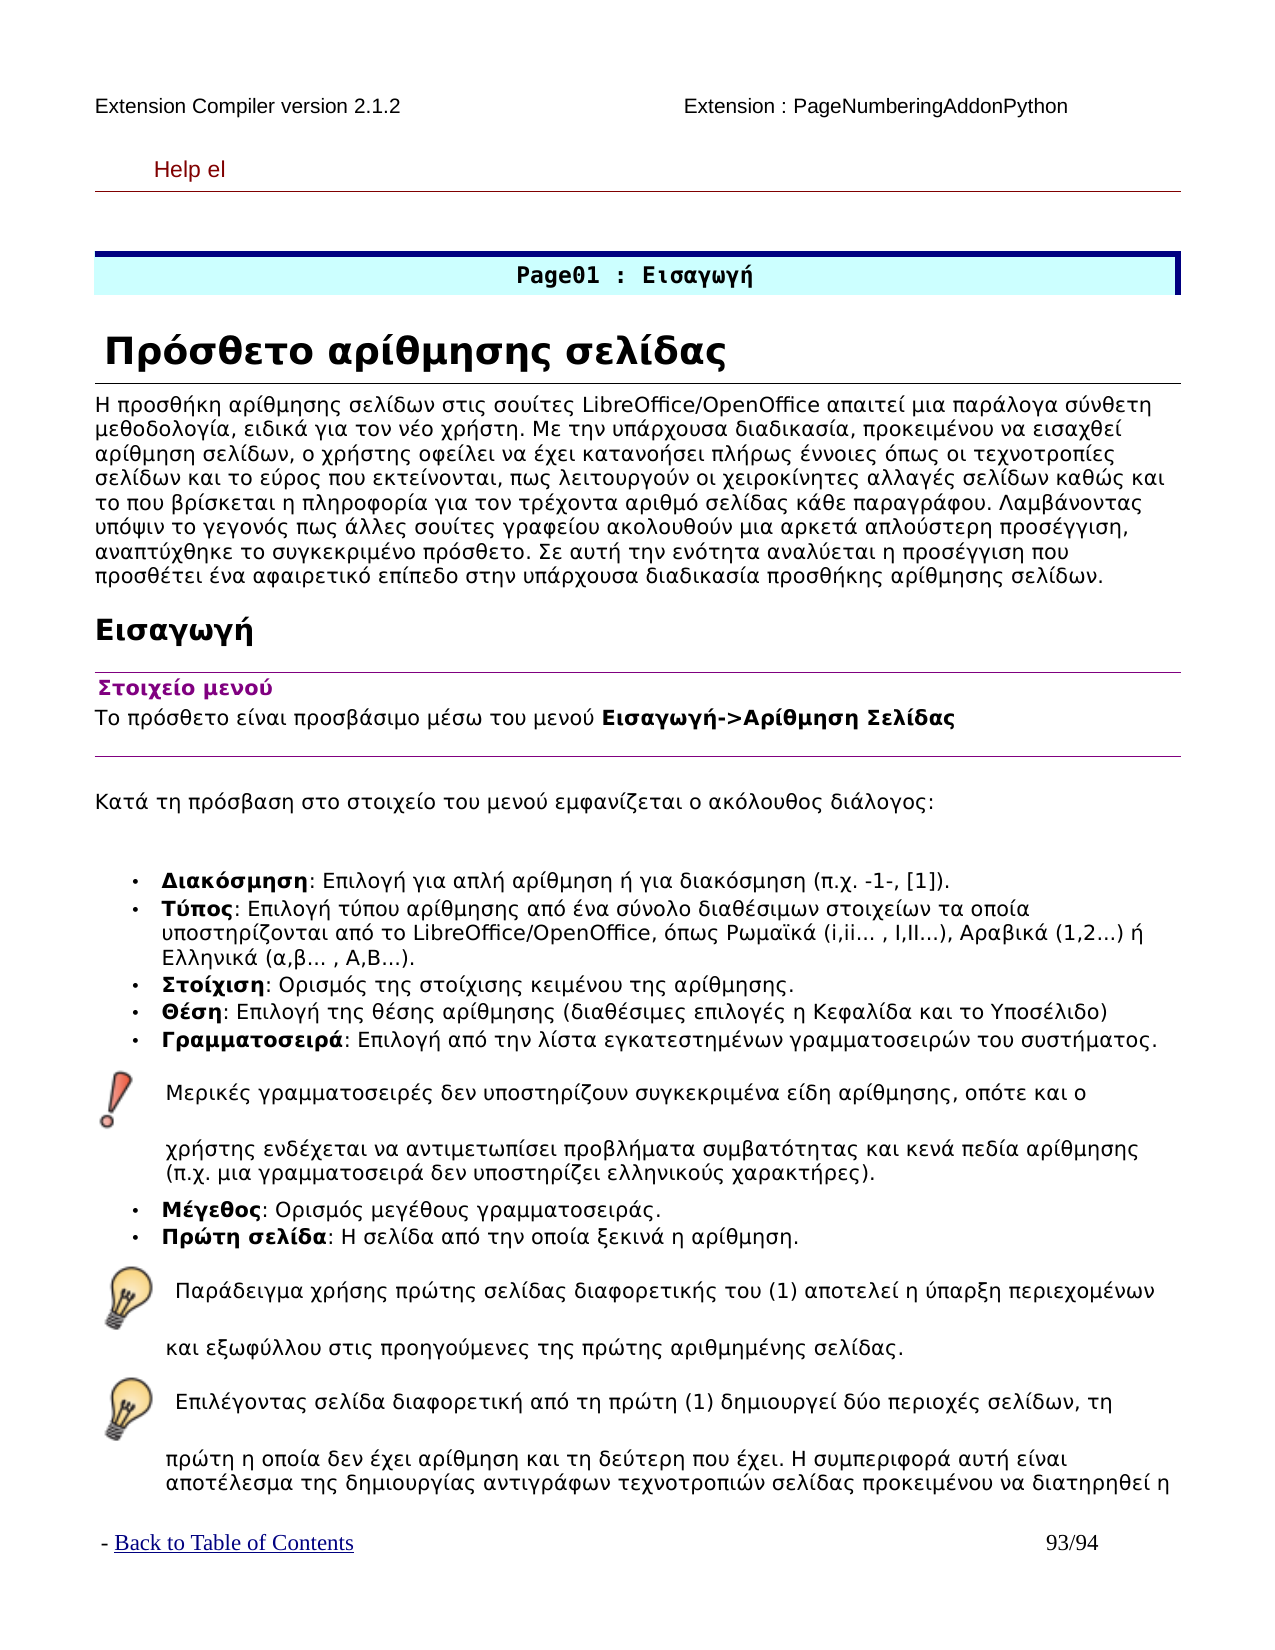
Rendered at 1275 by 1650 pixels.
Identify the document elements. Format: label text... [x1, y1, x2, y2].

list Μερικές γραμματοσειρές δεν υποστηρίζουν συγκεκριμένα είδη αρίθμησης, οπότε και ο χρήστης ενδέχεται να αντιμετωπίσει προβλήματα συμβατότητας και κενά πεδία αρίθμησης (π.χ. μια γραμματοσειρά δεν υποστηρίζει ελληνικούς χαρακτήρες). [94, 1064, 1181, 1186]
picture [95, 1064, 138, 1136]
text Κατά τη πρόσβαση στο στοιχείο του μενού εμφανίζεται ο ακόλουθος διάλογος: [94, 790, 1181, 839]
text Help el [94, 147, 1181, 192]
picture [95, 1262, 163, 1335]
list Μέγεθος: Ορισμός μεγέθους γραμματοσειράς. [132, 1197, 1181, 1222]
text Η προσθήκη αρίθμησης σελίδων στις σουίτες LibreOffice/OpenOffice απαιτεί μια παράλογα σύνθετη μεθοδολογία, ειδικά για τον νέο χρήστη. Με την υπάρχουσα διαδικασία, προκειμένου να εισαχθεί αρίθμηση σελίδων, ο χρήστης οφείλει να έχει κατανοήσει πλήρως έννοιες όπως οι τεχνοτροπίες σελίδων και το εύρος που εκτείνονται, πως λειτουργούν οι χειροκίνητες αλλαγές σελίδων καθώς και το που βρίσκεται η πληροφορία για τον τρέχοντα αριθμό σελίδας κάθε παραγράφου. Λαμβάνοντας υπόψιν το γεγονός πως άλλες σουίτες γραφείου ακολουθούν μια αρκετά απλούστερη προσέγγιση, αναπτύχθηκε το συγκεκριμένο πρόσθετο. Σε αυτή την ενότητα αναλύεται η προσέγγιση που προσθέτει ένα αφαιρετικό επίπεδο στην υπάρχουσα διαδικασία προσθήκης αρίθμησης σελίδων. [94, 393, 1181, 588]
list Θέση: Επιλογή της θέσης αρίθμησης (διαθέσιμες επιλογές η Κεφαλίδα και το Υποσέλιδο) [132, 1000, 1181, 1025]
picture [95, 1373, 163, 1446]
text Πρόσθετο αρίθμησης σελίδας [94, 320, 1181, 383]
list Γραμματοσειρά: Επιλογή από την λίστα εγκατεστημένων γραμματοσειρών του συστήματος. [132, 1028, 1181, 1052]
text Page01 : Εισαγωγή [94, 252, 1175, 295]
list Διακόσμηση: Επιλογή για απλή αρίθμηση ή για διακόσμηση (π.χ. -1-, [1]). [132, 869, 1181, 894]
list Στοίχιση: Ορισμός της στοίχισης κειμένου της αρίθμησης. [132, 973, 1181, 997]
list Τύπος: Επιλογή τύπου αρίθμησης από ένα σύνολο διαθέσιμων στοιχείων τα οποία υποστηρίζονται από το LibreOffice/OpenOffice, όπως Ρωμαϊκά (i,ii... , I,II...), Αραβικά (1,2...) ή Ελληνικά (α,β... , Α,Β...). [132, 897, 1181, 970]
list Παράδειγμα χρήσης πρώτης σελίδας διαφορετικής του (1) αποτελεί η ύπαρξη περιεχομένων και εξωφύλλου στις προηγούμενες της πρώτης αριθμημένης σελίδας. [94, 1261, 1181, 1360]
text Εισαγωγή [94, 613, 1181, 647]
list Πρώτη σελίδα: Η σελίδα από την οποία ξεκινά η αρίθμηση. [132, 1225, 1181, 1249]
list Επιλέγοντας σελίδα διαφορετική από τη πρώτη (1) δημιουργεί δύο περιοχές σελίδων, τη πρώτη η οποία δεν έχει αρίθμηση και τη δεύτερη που έχει. Η συμπεριφορά αυτή είναι αποτέλεσμα της δημιουργίας αντιγράφων τεχνοτροπιών σελίδας προκειμένου να διατηρηθεί η [94, 1372, 1181, 1496]
text Το πρόσθετο είναι προσβάσιμο μέσω του μενού Εισαγωγή->Αρίθμηση Σελίδας [94, 706, 1181, 731]
text Στοιχείο μενού [94, 673, 1181, 703]
